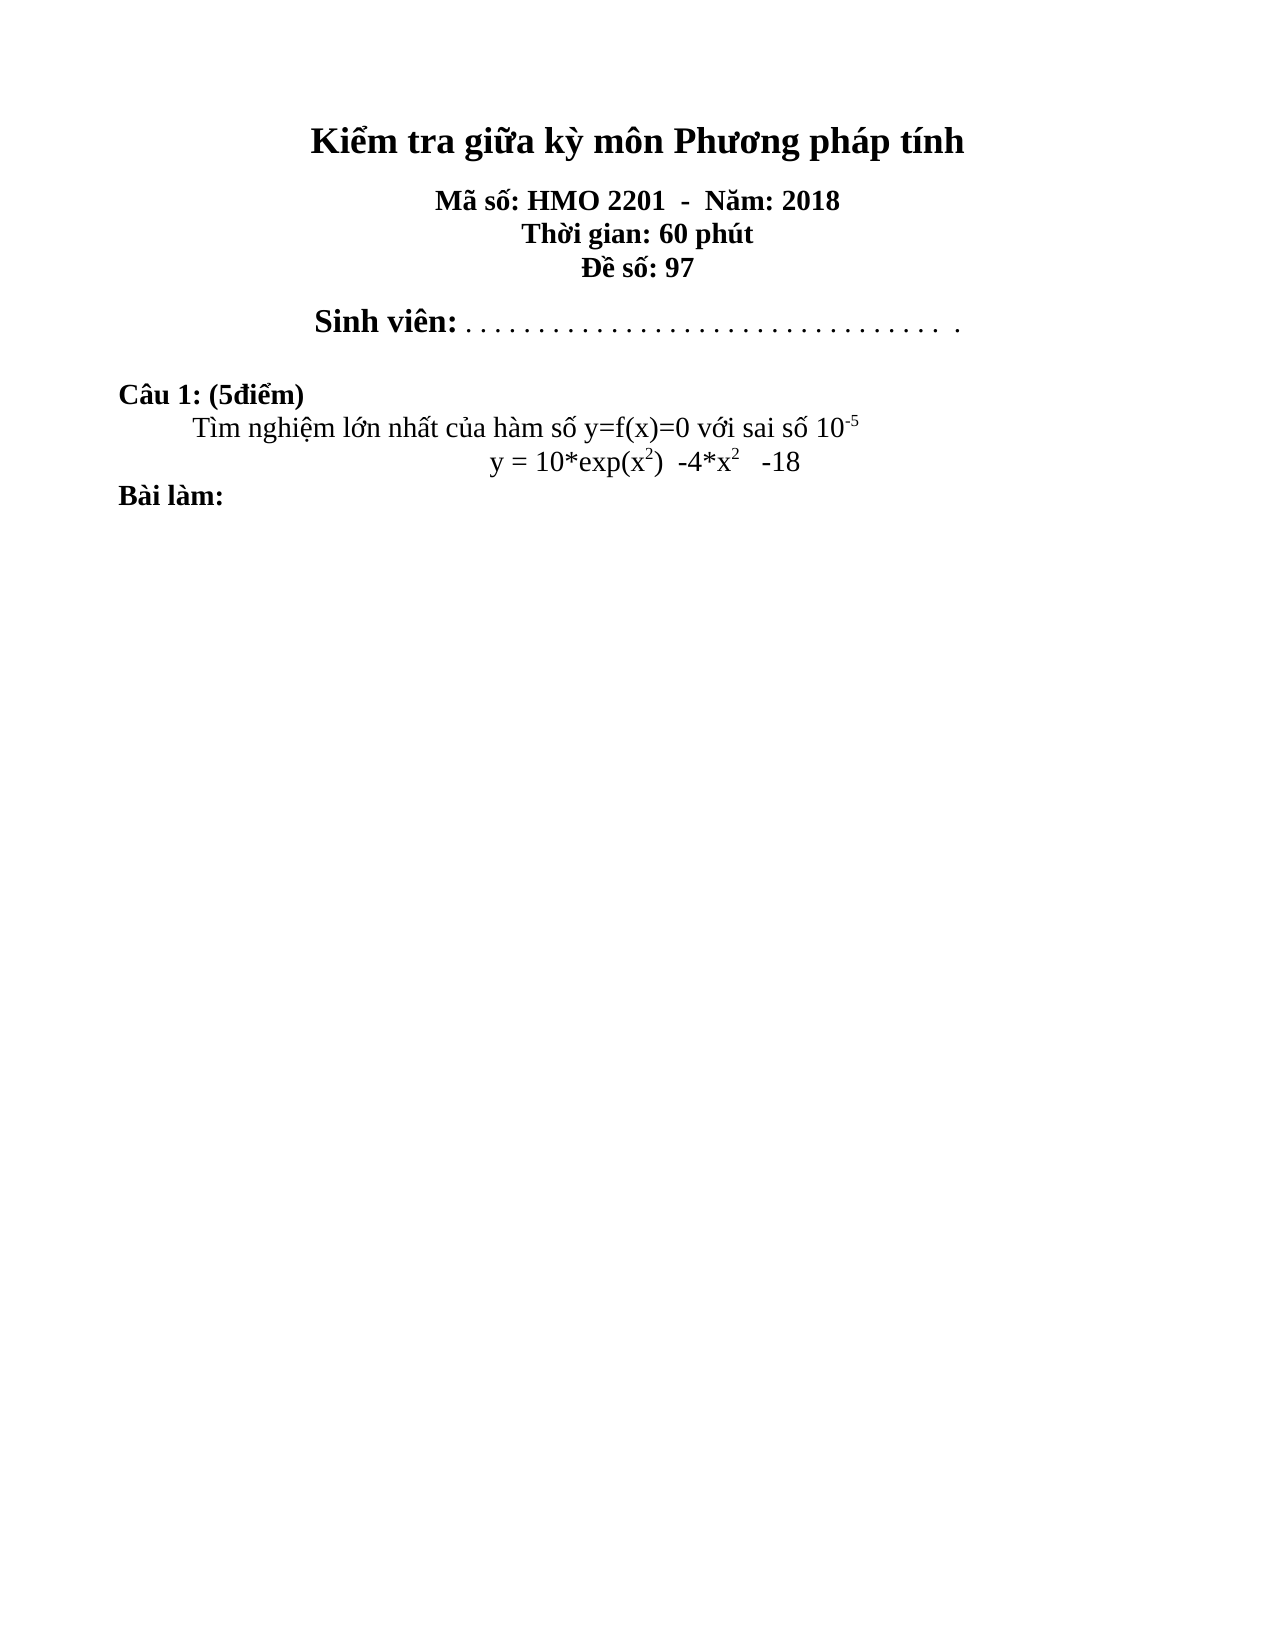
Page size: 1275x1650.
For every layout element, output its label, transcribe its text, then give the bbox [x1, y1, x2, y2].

text Đề số: 97 [118, 250, 1157, 283]
text Tìm nghiệm lớn nhất của hàm số y=f(x)=0 với sai số 10-5 [118, 411, 1157, 444]
text Thời gian: 60 phút [118, 216, 1157, 250]
text y = 10*exp(x2) -4*x2 -18 [118, 444, 1157, 478]
text Sinh viên: . . . . . . . . . . . . . . . . . . . . . . . . . . . . . . . . . . [118, 301, 1157, 340]
text Bài làm: [118, 478, 1157, 511]
text Mã số: HMO 2201 - Năm: 2018 [118, 183, 1157, 216]
text Câu 1: (5điểm) [118, 377, 1157, 411]
text Kiểm tra giữa kỳ môn Phương pháp tính [118, 118, 1157, 161]
